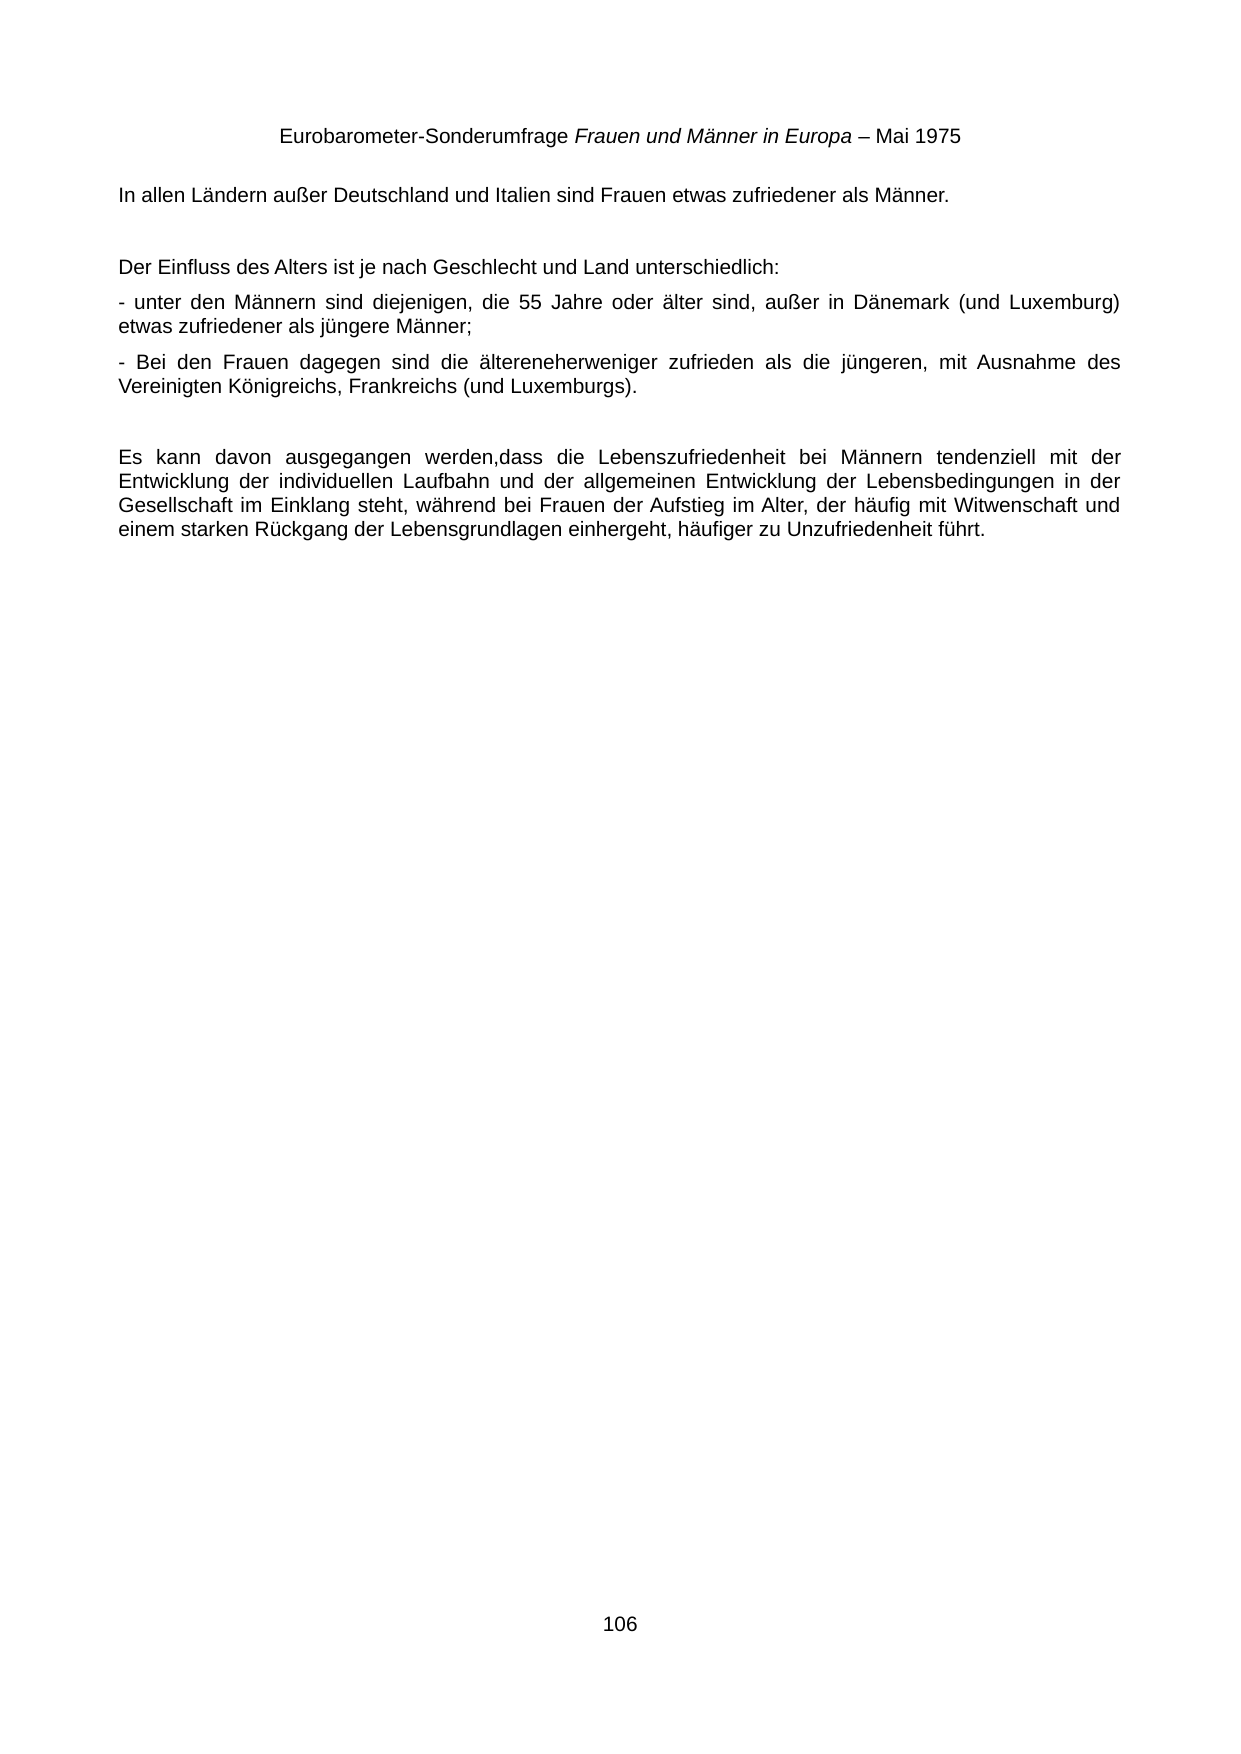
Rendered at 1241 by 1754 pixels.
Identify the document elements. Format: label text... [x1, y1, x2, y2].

text Der Einfluss des Alters ist je nach Geschlecht und Land unterschiedlich: [118, 254, 1122, 278]
text - Bei den Frauen dagegen sind die ältereneherweniger zufrieden als die jüngeren, mit Ausnahme des Vereinigten Königreichs, Frankreichs (und Luxemburgs). [118, 350, 1122, 398]
text - unter den Männern sind diejenigen, die 55 Jahre oder älter sind, außer in Dänemark (und Luxemburg) etwas zufriedener als jüngere Männer; [118, 290, 1122, 338]
text In allen Ländern außer Deutschland und Italien sind Frauen etwas zufriedener als Männer. [118, 183, 1122, 207]
text Es kann davon ausgegangen werden,dass die Lebenszufriedenheit bei Männern tendenziell mit der Entwicklung der individuellen Laufbahn und der allgemeinen Entwicklung der Lebensbedingungen in der Gesellschaft im Einklang steht, während bei Frauen der Aufstieg im Alter, der häufig mit Witwenschaft und einem starken Rückgang der Lebensgrundlagen einhergeht, häufiger zu Unzufriedenheit führt. [118, 445, 1122, 541]
